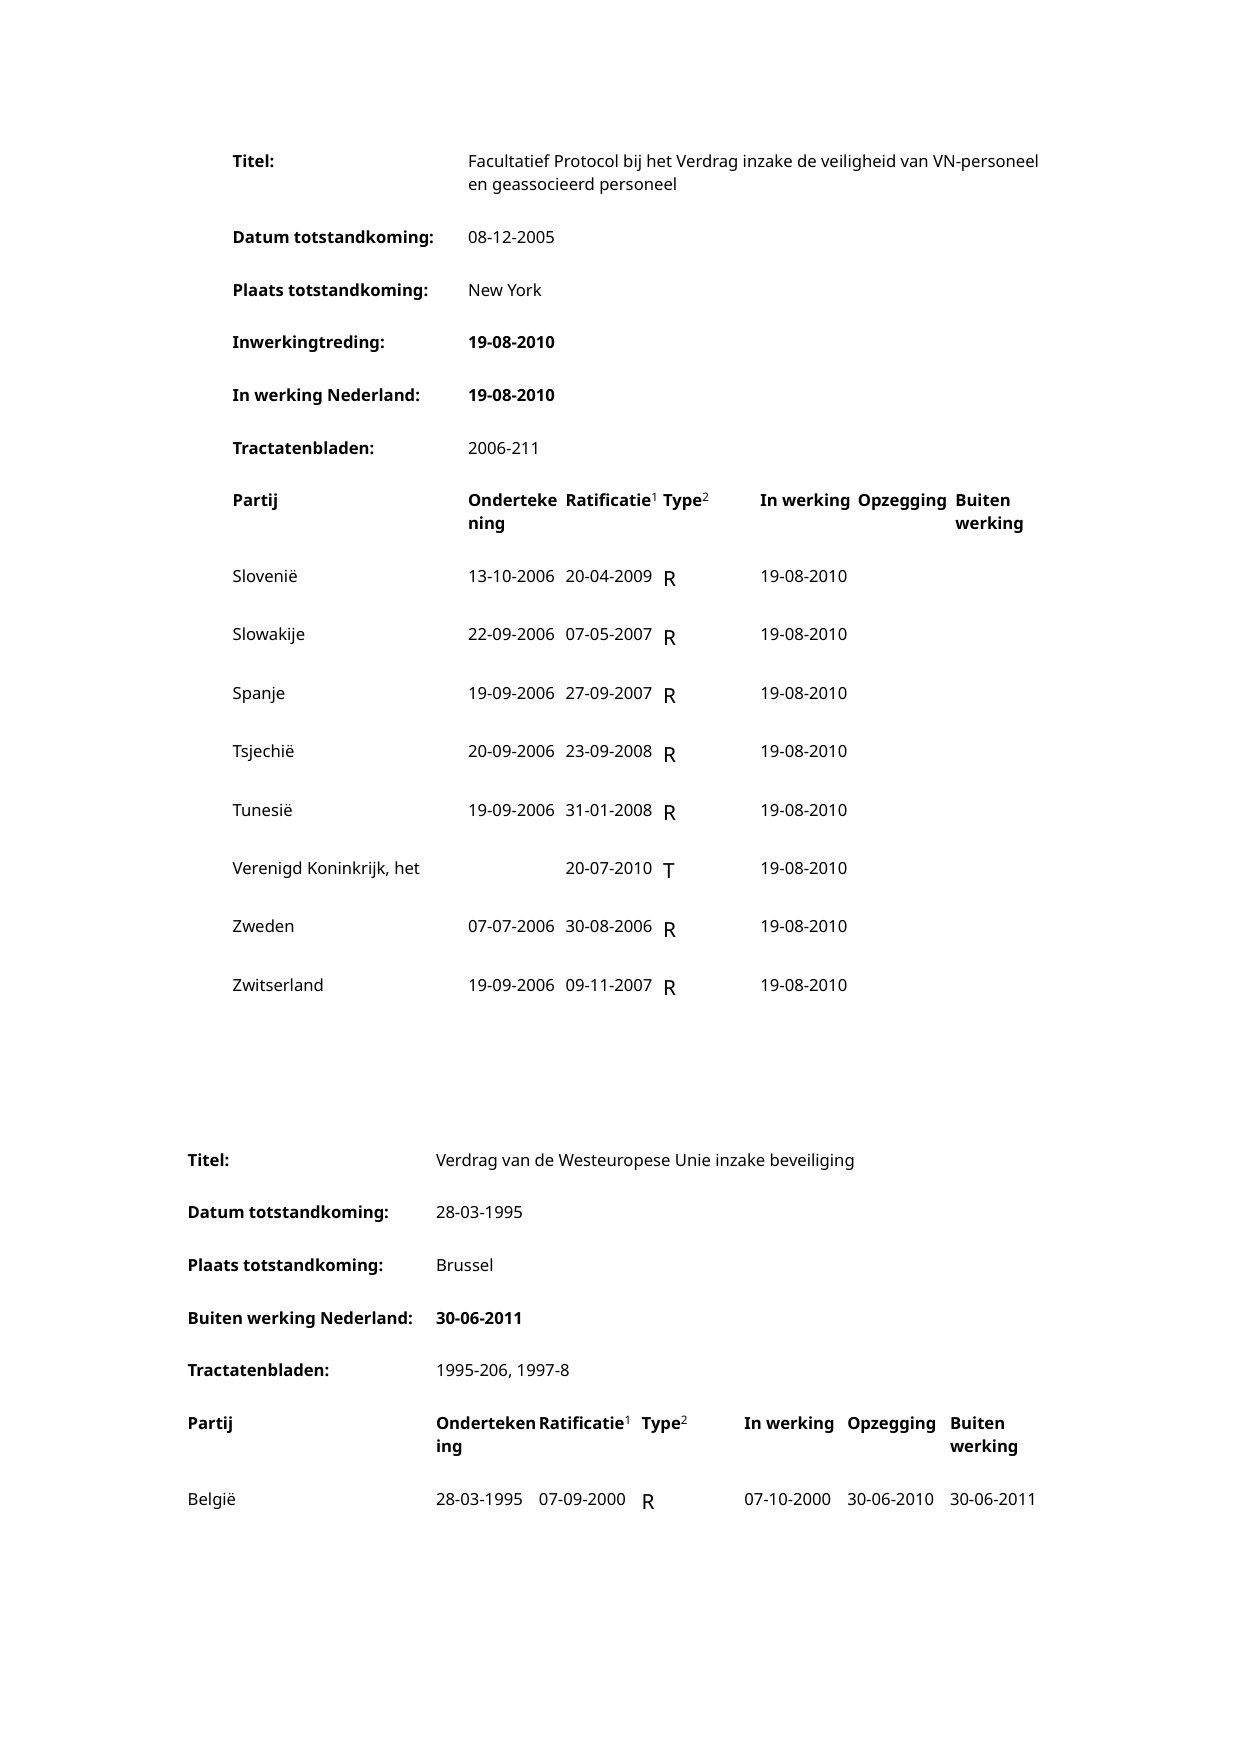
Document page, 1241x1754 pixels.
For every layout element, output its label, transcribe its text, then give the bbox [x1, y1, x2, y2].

table_cell [858, 857, 955, 915]
table_cell [468, 857, 565, 915]
table_cell [955, 740, 1053, 798]
table_cell [858, 798, 955, 857]
table_cell Datum totstandkoming: [233, 225, 468, 278]
table_cell Type2 [641, 1412, 744, 1487]
table_cell In werking [744, 1412, 847, 1487]
table_cell 23-09-2008 [565, 740, 663, 798]
table_cell Slowakije [233, 623, 468, 681]
table_cell Partij [233, 489, 468, 564]
table_cell Tractatenbladen: [188, 1359, 436, 1412]
table_cell Plaats totstandkoming: [233, 278, 468, 331]
table_cell In werking Nederland: [233, 384, 468, 436]
table_cell [955, 798, 1053, 857]
table_cell Opzegging [858, 489, 955, 564]
table_cell [955, 681, 1053, 740]
table_cell Datum totstandkoming: [188, 1201, 436, 1254]
table_cell 28-03-1995 [436, 1487, 539, 1546]
table_cell 19-08-2010 [760, 740, 858, 798]
table_cell Ondertekening [436, 1412, 539, 1487]
table_cell 19-09-2006 [468, 974, 565, 1032]
table_cell 20-04-2009 [565, 564, 663, 623]
table_header Titel: [233, 150, 468, 225]
table_cell Plaats totstandkoming: [188, 1254, 436, 1306]
table_cell New York [468, 278, 1053, 331]
table_cell Ratificatie1 [565, 489, 663, 564]
table_cell Buiten werking Nederland: [188, 1306, 436, 1359]
table_cell 1995-206, 1997-8 [436, 1359, 1053, 1412]
table_cell 27-09-2007 [565, 681, 663, 740]
table_cell 19-08-2010 [760, 915, 858, 973]
table_header Verdrag van de Westeuropese Unie inzake beveiliging [436, 1148, 1053, 1201]
table_cell 20-09-2006 [468, 740, 565, 798]
table_cell 19-09-2006 [468, 798, 565, 857]
table_cell 19-08-2010 [760, 623, 858, 681]
table_cell 19-08-2010 [760, 974, 858, 1032]
table_cell Type2 [663, 489, 760, 564]
table_cell 07-09-2000 [539, 1487, 641, 1546]
table_cell In werking [760, 489, 858, 564]
table_cell België [188, 1487, 436, 1546]
table_cell 28-03-1995 [436, 1201, 1053, 1254]
table_cell [858, 681, 955, 740]
table_cell 30-06-2011 [436, 1306, 1053, 1359]
table_cell R [663, 564, 760, 623]
table_cell Partij [188, 1412, 436, 1487]
table_cell 19-08-2010 [468, 331, 1053, 383]
table_cell R [663, 740, 760, 798]
table_cell R [663, 915, 760, 973]
table_cell [858, 974, 955, 1032]
table_cell Buiten werking [950, 1412, 1053, 1487]
table_cell 19-09-2006 [468, 681, 565, 740]
table_cell [858, 740, 955, 798]
table_cell R [663, 623, 760, 681]
table_cell Slovenië [233, 564, 468, 623]
table_cell 19-08-2010 [760, 798, 858, 857]
table_cell 22-09-2006 [468, 623, 565, 681]
table_cell T [663, 857, 760, 915]
table_cell R [663, 974, 760, 1032]
table_cell [955, 623, 1053, 681]
table_cell 07-05-2007 [565, 623, 663, 681]
table_header Titel: [188, 1148, 436, 1201]
table_cell R [663, 681, 760, 740]
table_cell 30-06-2010 [847, 1487, 950, 1546]
table_cell Spanje [233, 681, 468, 740]
table_cell Tsjechië [233, 740, 468, 798]
table_cell [955, 915, 1053, 973]
table_cell 19-08-2010 [760, 564, 858, 623]
table_cell 09-11-2007 [565, 974, 663, 1032]
table_cell R [663, 798, 760, 857]
table_cell 07-10-2000 [744, 1487, 847, 1546]
table_cell Ratificatie1 [539, 1412, 641, 1487]
table_cell [858, 915, 955, 973]
table_cell Zweden [233, 915, 468, 973]
table_cell 30-08-2006 [565, 915, 663, 973]
table_cell [858, 623, 955, 681]
table_cell [955, 974, 1053, 1032]
table_cell [858, 564, 955, 623]
table_cell Inwerkingtreding: [233, 331, 468, 383]
table_header Facultatief Protocol bij het Verdrag inzake de veiligheid van VN-personeel en geassocieerd personeel [468, 150, 1053, 225]
table_cell Buiten werking [955, 489, 1053, 564]
table_cell Tractatenbladen: [233, 436, 468, 489]
table_cell 19-08-2010 [760, 857, 858, 915]
table_cell Tunesië [233, 798, 468, 857]
table_cell 07-07-2006 [468, 915, 565, 973]
table_cell 2006-211 [468, 436, 1053, 489]
table_cell 20-07-2010 [565, 857, 663, 915]
table_cell 19-08-2010 [468, 384, 1053, 436]
table_cell 13-10-2006 [468, 564, 565, 623]
table_cell 31-01-2008 [565, 798, 663, 857]
table_cell 08-12-2005 [468, 225, 1053, 278]
table_cell 19-08-2010 [760, 681, 858, 740]
table_cell Opzegging [847, 1412, 950, 1487]
table_cell [955, 857, 1053, 915]
table_cell R [641, 1487, 744, 1546]
table_cell Ondertekening [468, 489, 565, 564]
table_cell Zwitserland [233, 974, 468, 1032]
table_cell Verenigd Koninkrijk, het [233, 857, 468, 915]
table_cell [955, 564, 1053, 623]
table_cell 30-06-2011 [950, 1487, 1053, 1546]
table_cell Brussel [436, 1254, 1053, 1306]
